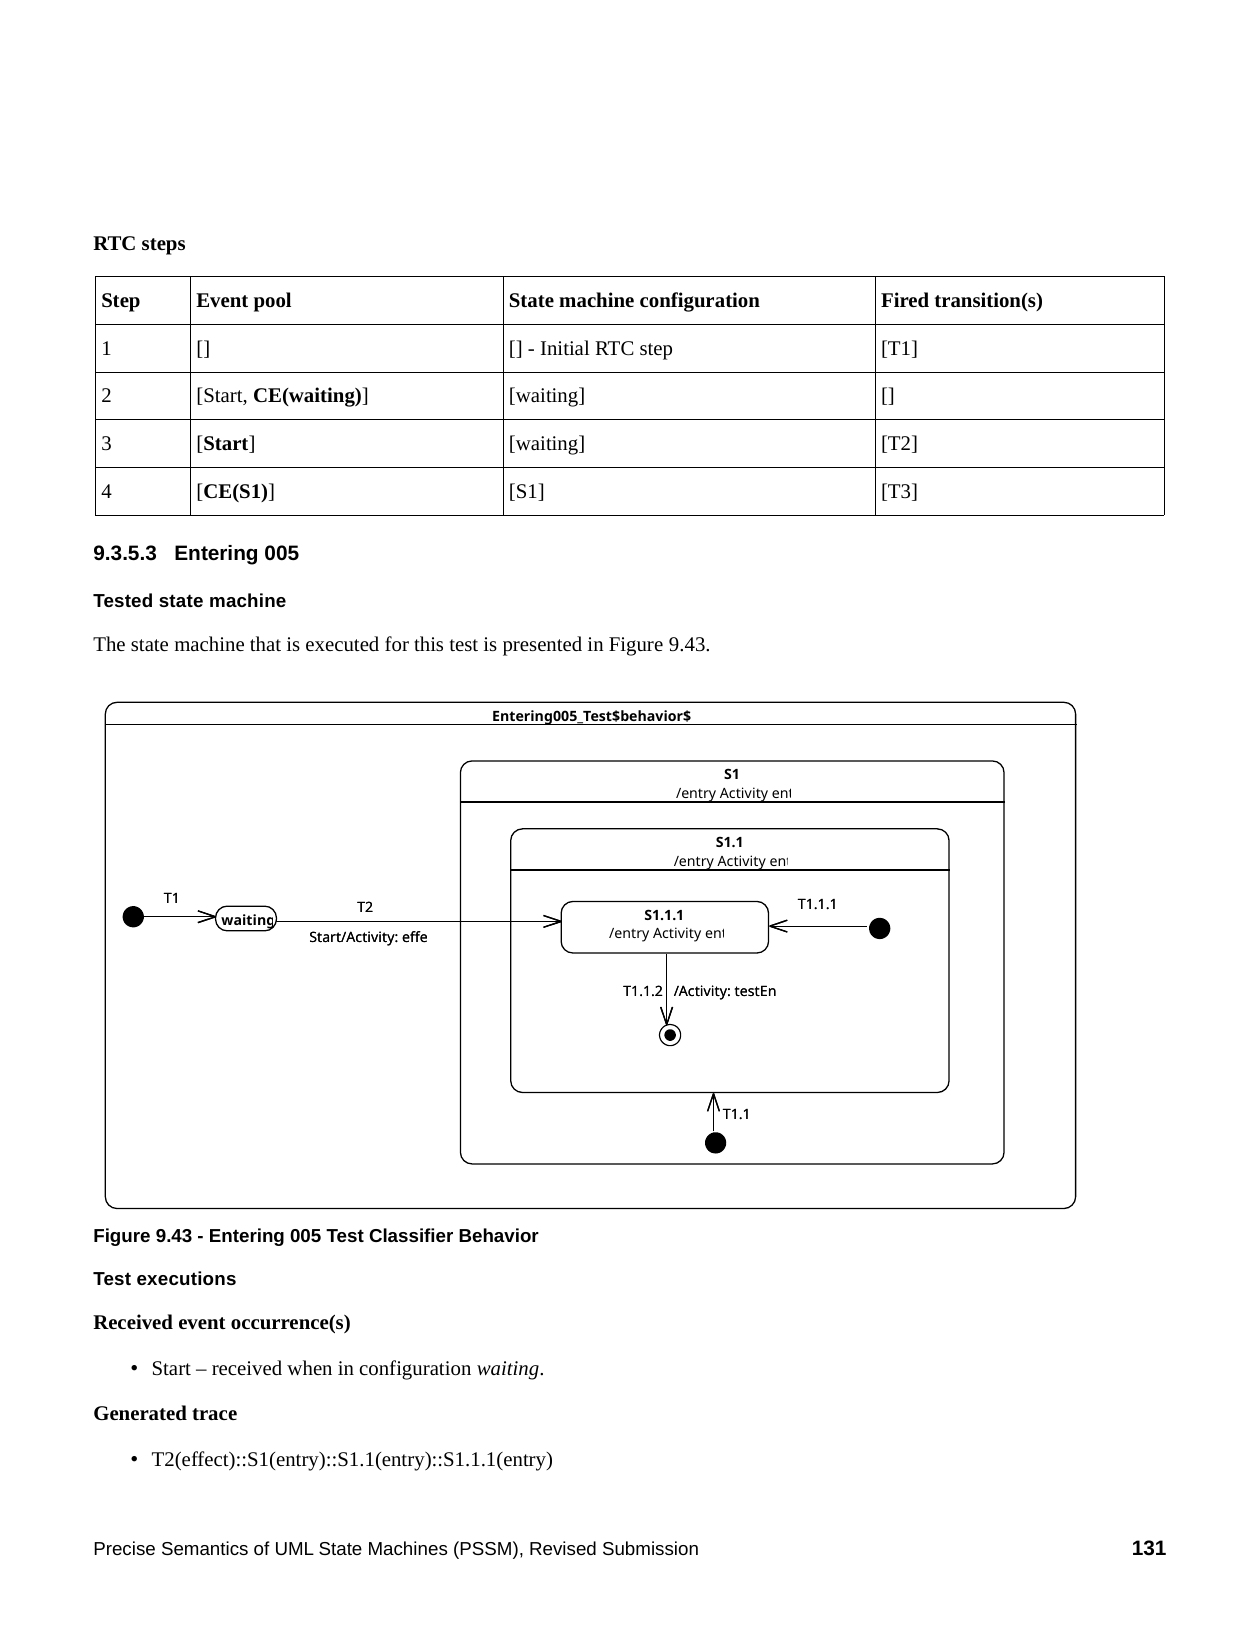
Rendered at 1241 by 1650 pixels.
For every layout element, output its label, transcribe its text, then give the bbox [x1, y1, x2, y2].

table_cell [CE(S1)] [191, 468, 503, 515]
table_cell [S1] [504, 468, 875, 515]
subtitle Entering 005 [93, 540, 1164, 565]
table_header State machine configuration [504, 277, 875, 324]
text Received event occurrence(s) [93, 1310, 1164, 1334]
table_cell 4 [96, 468, 190, 515]
table_cell 1 [96, 325, 190, 372]
table_header Fired transition(s) [876, 277, 1164, 324]
table_cell [] - Initial RTC step [504, 325, 875, 372]
table_cell [T3] [876, 468, 1164, 515]
table_header Step [96, 277, 190, 324]
text The state machine that is executed for this test is presented in Figure 9.43. [93, 632, 1164, 656]
table_cell [] [876, 373, 1164, 419]
text Figure 9.43 - Entering 005 Test Classifier Behavior [93, 690, 1089, 1247]
table_cell [Start, CE(waiting)] [191, 373, 503, 419]
table_cell [T1] [876, 325, 1164, 372]
table_cell [waiting] [504, 420, 875, 467]
table_cell [] [191, 325, 503, 372]
list T2(effect)::S1(entry)::S1.1(entry)::S1.1.1(entry) [131, 1446, 1164, 1471]
text RTC steps [93, 231, 1164, 255]
table_header Event pool [191, 277, 503, 324]
table_cell 3 [96, 420, 190, 467]
table_cell [waiting] [504, 373, 875, 419]
list Start – received when in configuration waiting. [131, 1355, 1164, 1380]
text Generated trace [93, 1401, 1164, 1425]
subtitle Test executions [93, 677, 1164, 1289]
table_cell [T2] [876, 420, 1164, 467]
table_cell [Start] [191, 420, 503, 467]
table_cell 2 [96, 373, 190, 419]
subtitle Tested state machine [93, 590, 1164, 611]
